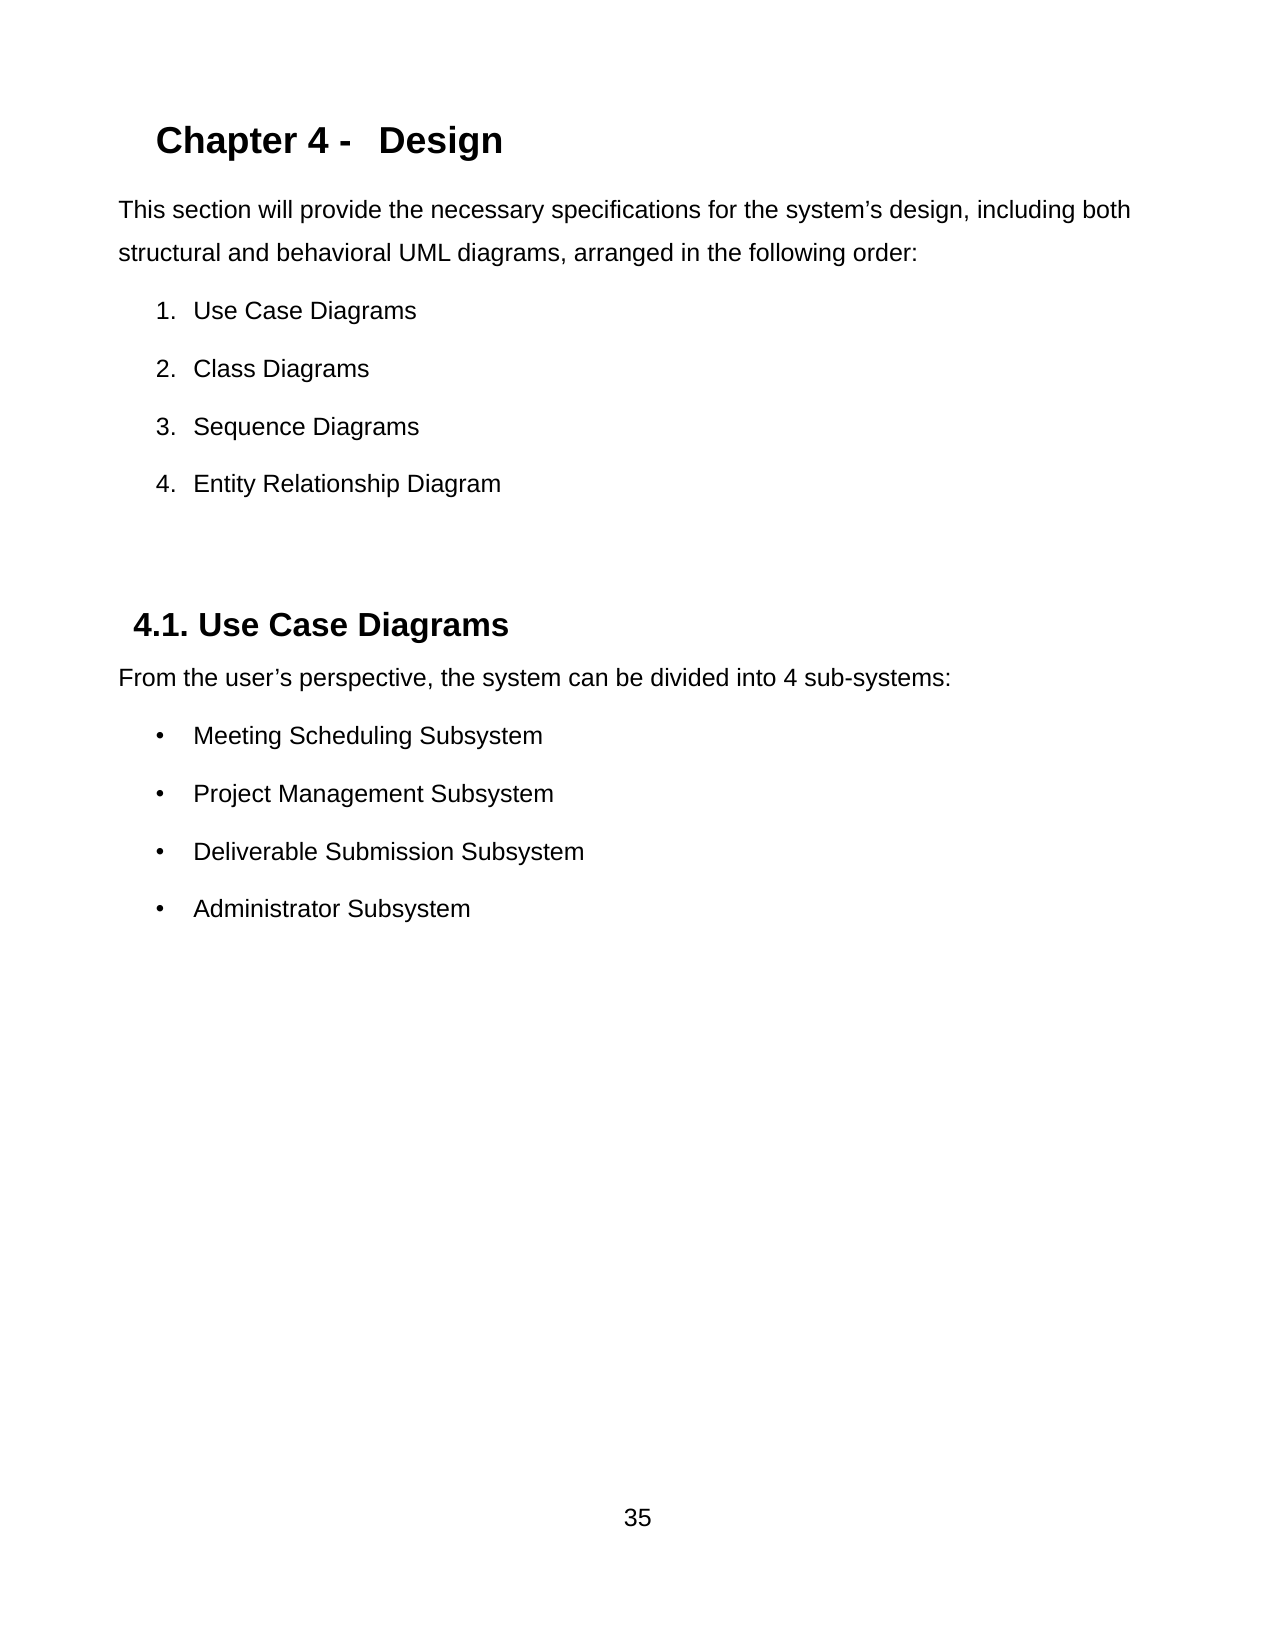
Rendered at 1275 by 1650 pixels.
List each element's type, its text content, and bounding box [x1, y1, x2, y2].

text From the user’s perspective, the system can be divided into 4 sub-systems: [118, 663, 1157, 692]
subtitle Use Case Diagrams [118, 606, 1157, 644]
list Administrator Subsystem [156, 894, 1157, 923]
list Sequence Diagrams [156, 412, 1157, 440]
subtitle Design [156, 118, 1157, 161]
list Use Case Diagrams [156, 296, 1157, 325]
list Deliverable Submission Subsystem [156, 836, 1157, 865]
list Project Management Subsystem [156, 779, 1157, 807]
list Entity Relationship Diagram [156, 469, 1157, 498]
list Meeting Scheduling Subsystem [156, 721, 1157, 750]
text This section will provide the necessary specifications for the system’s design, including both structural and behavioral UML diagrams, arranged in the following order: [118, 195, 1157, 267]
list Class Diagrams [156, 354, 1157, 383]
